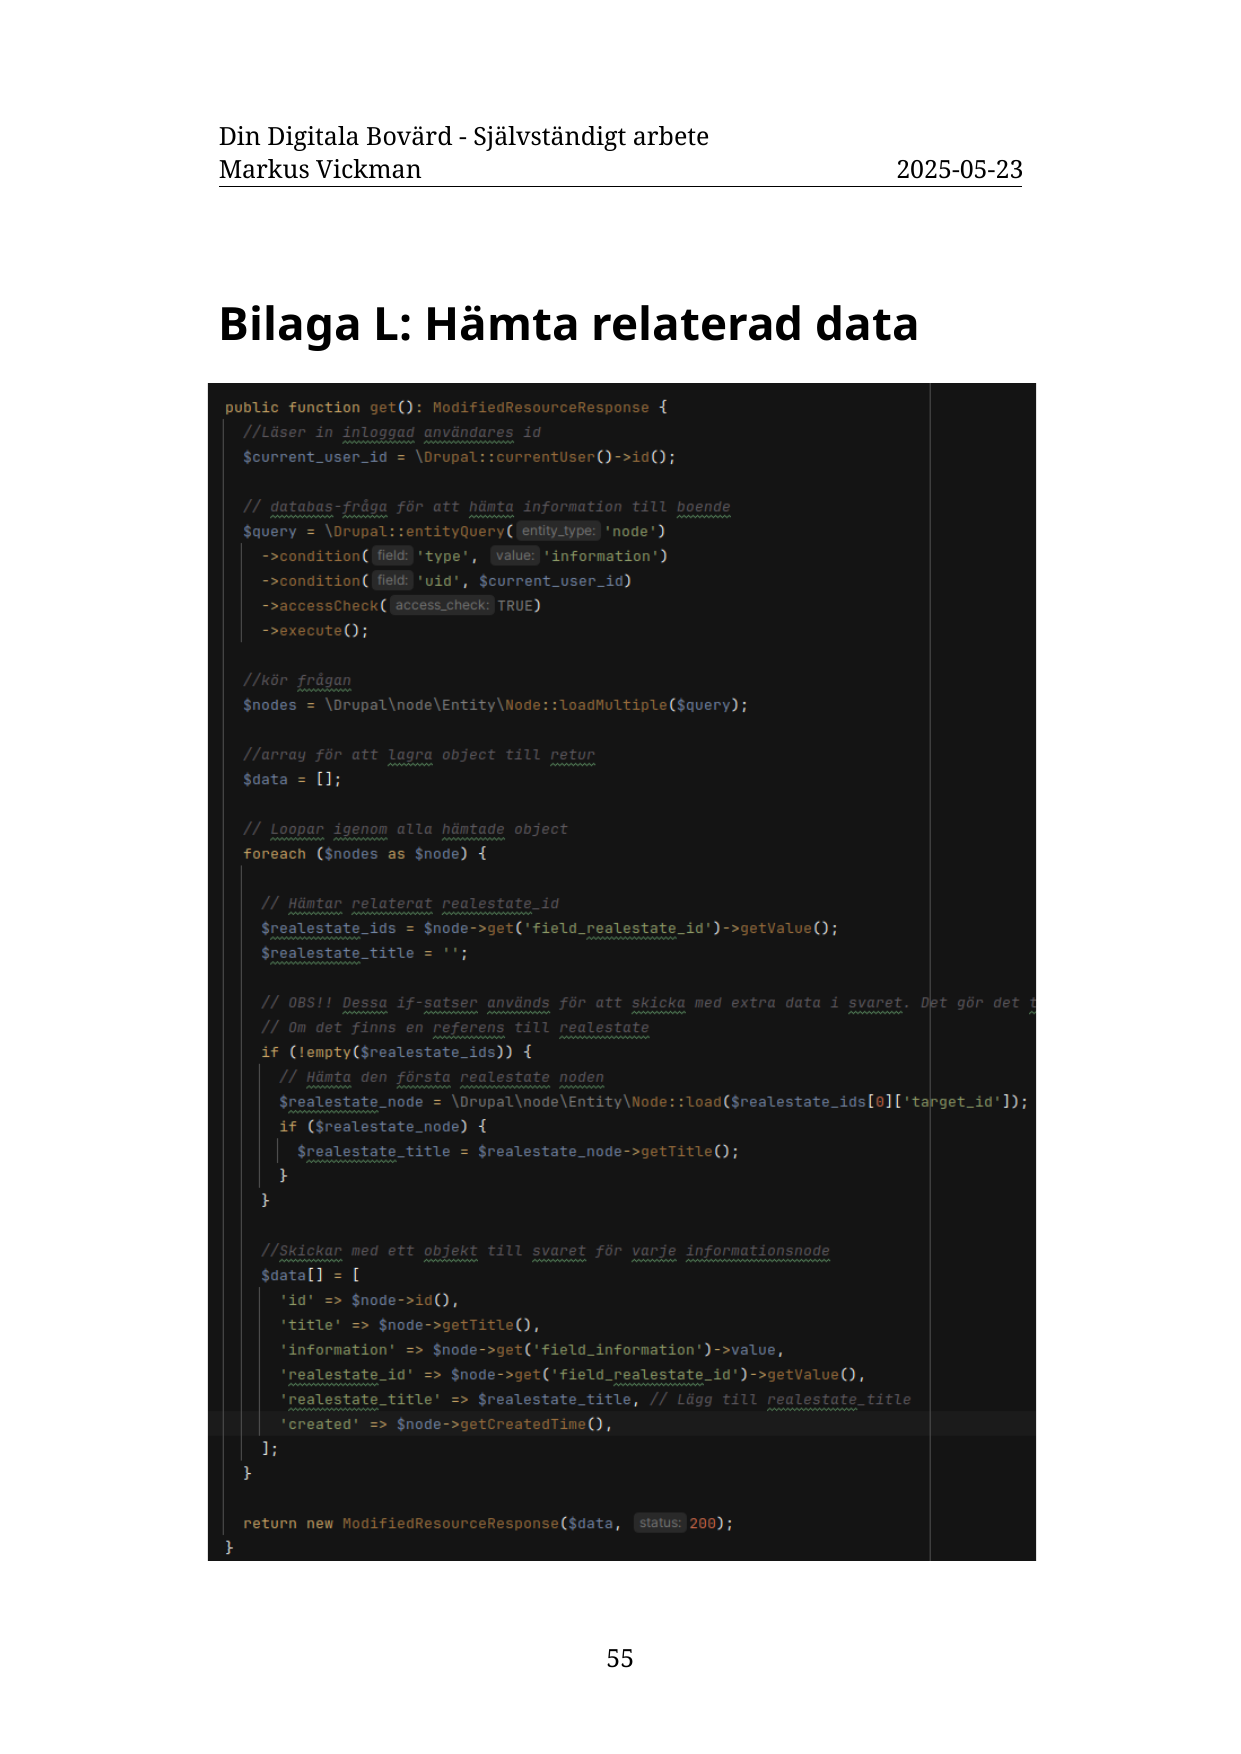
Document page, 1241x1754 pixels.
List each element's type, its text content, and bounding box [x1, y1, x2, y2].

picture [207, 383, 1037, 1561]
subtitle Bilaga L: Hämta relaterad data [218, 291, 1022, 353]
